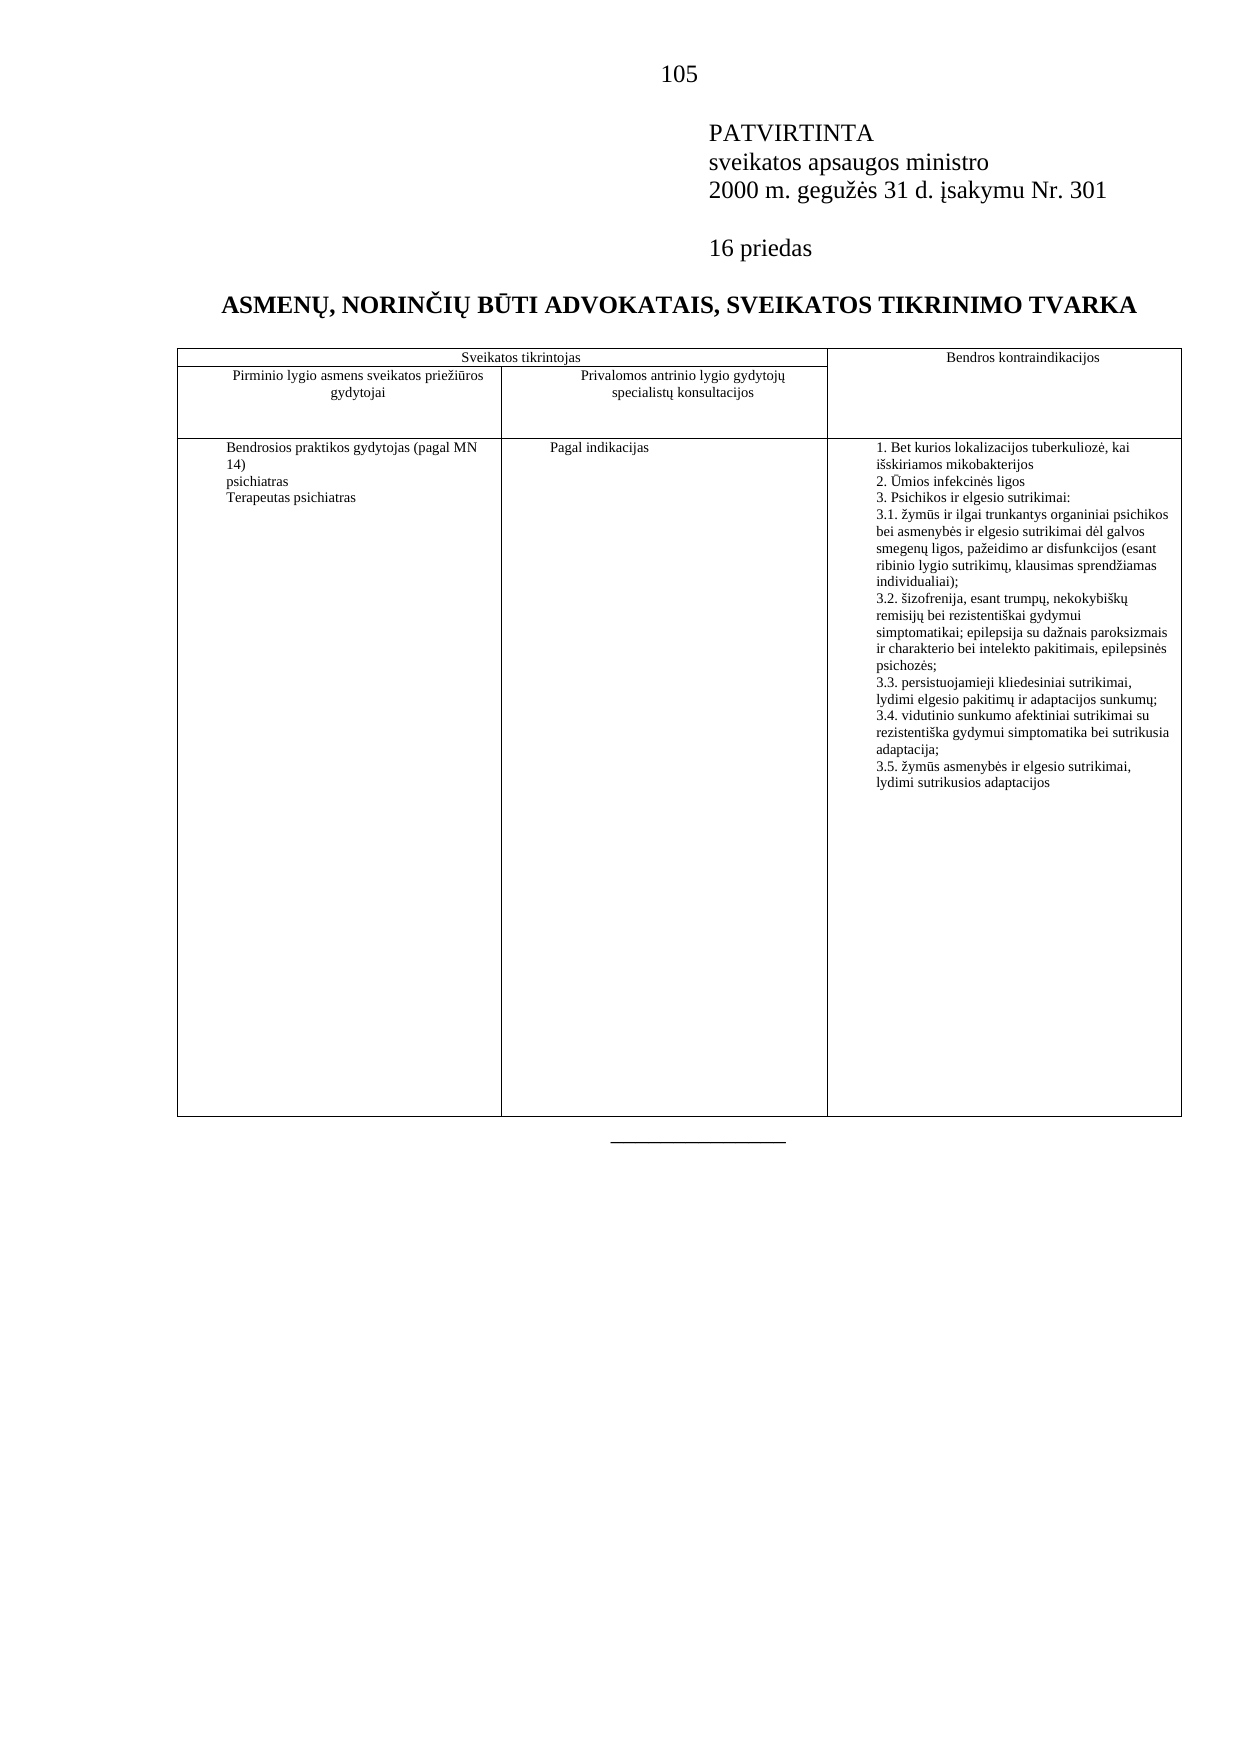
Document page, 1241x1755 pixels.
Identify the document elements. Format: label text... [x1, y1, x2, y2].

table_cell Privalomos antrinio lygio gydytojų specialistų konsultacijos [502, 367, 827, 438]
text ______________ [215, 1117, 1181, 1146]
text ASMENŲ, NORINČIŲ BŪTI ADVOKATAIS, SVEIKATOS TIKRINIMO TVARKA [177, 291, 1181, 319]
text sveikatos apsaugos ministro [709, 147, 1181, 176]
text PATVIRTINTA [709, 118, 1181, 147]
text 16 priedas [709, 233, 1181, 262]
table_cell Pirminio lygio asmens sveikatos priežiūros gydytojai [178, 367, 501, 438]
text 2000 m. gegužės 31 d. įsakymu Nr. 301 [709, 176, 1181, 204]
table_cell 1. Bet kurios lokalizacijos tuberkuliozė, kai išskiriamos mikobakterijos 2. Ūmios infekcinės ligos 3. Psichikos ir elgesio sutrikimai: 3.1. žymūs ir ilgai trunkantys organiniai psichikos bei asmenybės ir elgesio sutrikimai dėl galvos smegenų ligos, pažeidimo ar disfunkcijos (esant ribinio lygio sutrikimų, klausimas sprendžiamas individualiai); 3.2. šizofrenija, esant trumpų, nekokybiškų remisijų bei rezistentiškai gydymui simptomatikai; epilepsija su dažnais paroksizmais ir charakterio bei intelekto pakitimais, epilepsinės psichozės; 3.3. persistuojamieji kliedesiniai sutrikimai, lydimi elgesio pakitimų ir adaptacijos sunkumų; 3.4. vidutinio sunkumo afektiniai sutrikimai su rezistentiška gydymui simptomatika bei sutrikusia adaptacija; 3.5. žymūs asmenybės ir elgesio sutrikimai, lydimi sutrikusios adaptacijos [828, 439, 1181, 1116]
table_header Bendros kontraindikacijos [828, 349, 1181, 438]
table_cell Bendrosios praktikos gydytojas (pagal MN 14) psichiatras Terapeutas psichiatras [178, 439, 501, 1116]
table_header Sveikatos tikrintojas [178, 349, 827, 366]
table_cell Pagal indikacijas [502, 439, 827, 1116]
